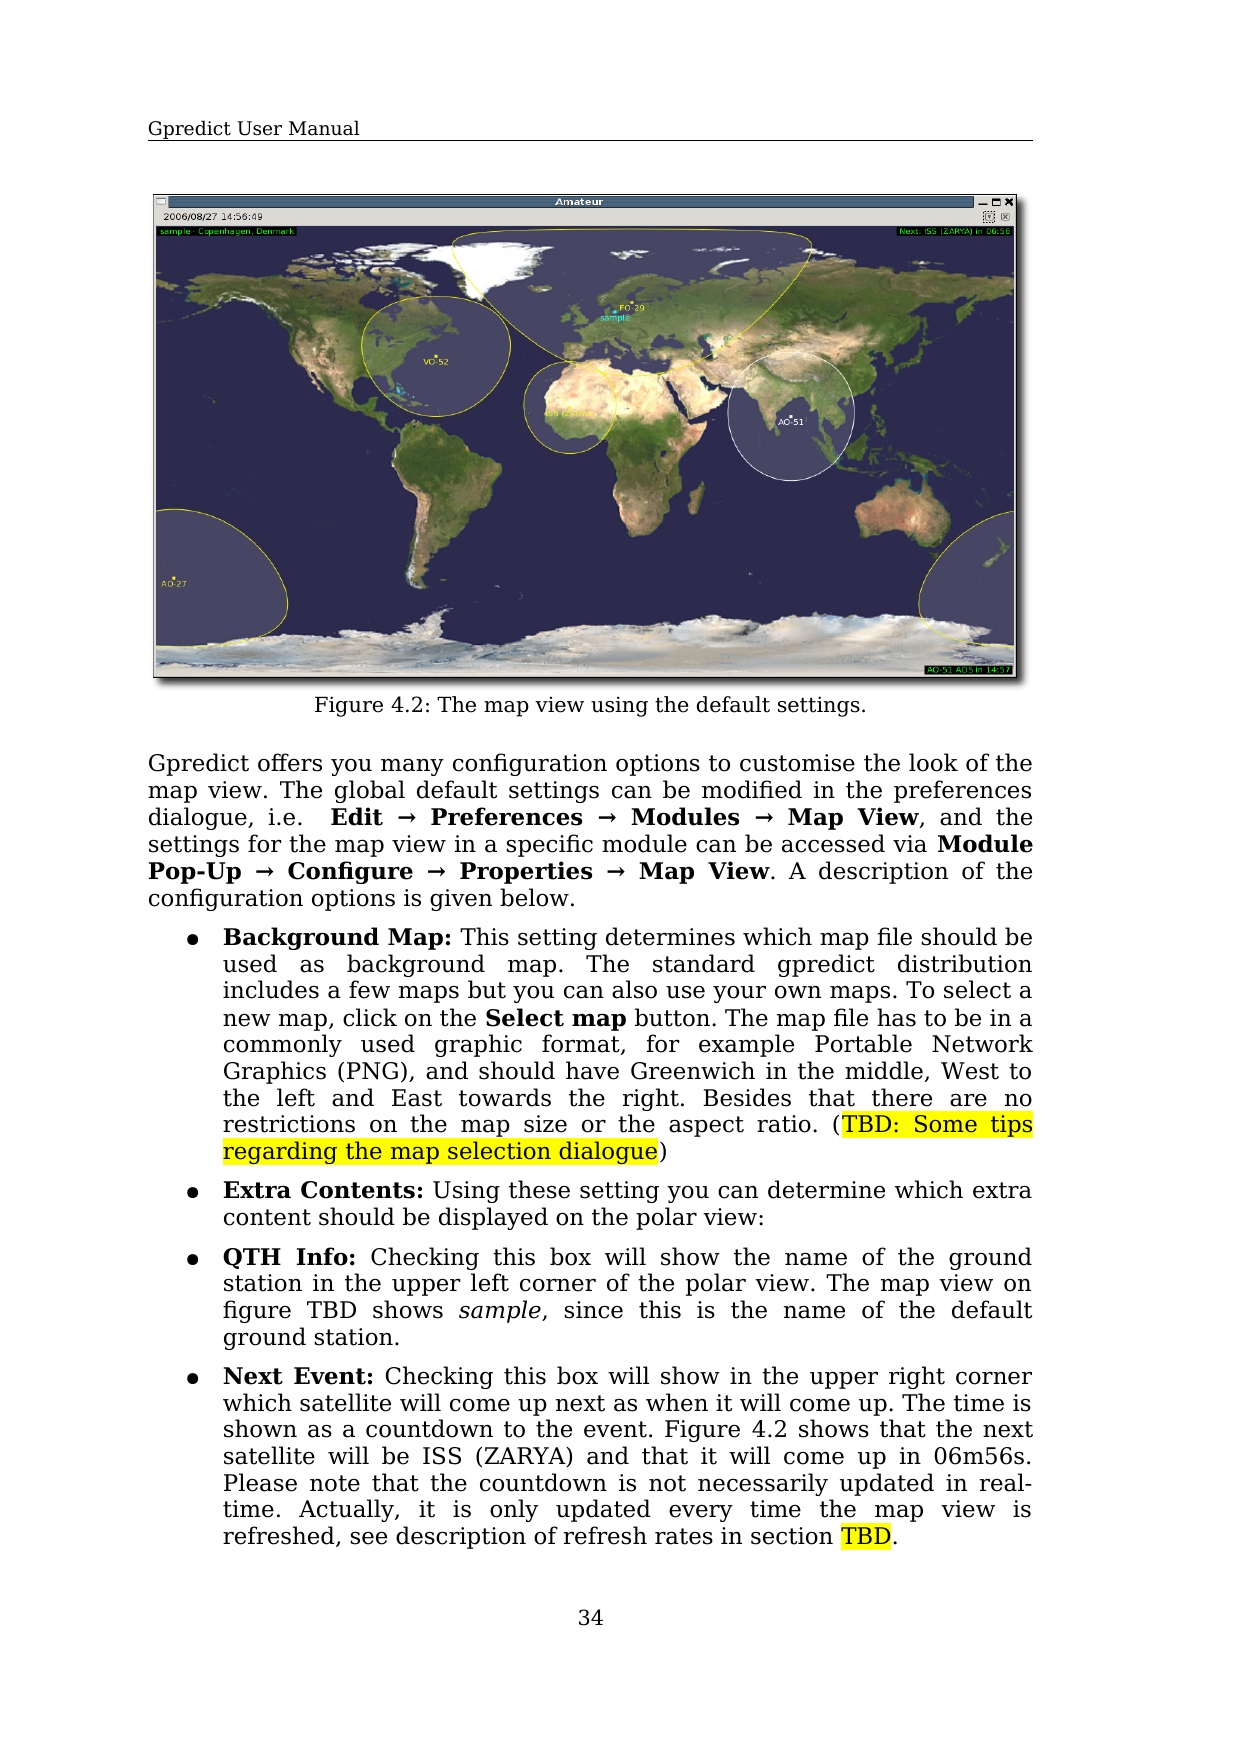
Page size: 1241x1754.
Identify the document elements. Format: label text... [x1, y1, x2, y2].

picture [147, 189, 1034, 694]
list Extra Contents: Using these setting you can determine which extra content should be displayed on the polar view: [185, 1177, 1033, 1231]
list Next Event: Checking this box will show in the upper right corner which satellite will come up next as when it will come up. The time is shown as a countdown to the event. Figure 4.2 shows that the next satellite will be ISS (ZARYA) and that it will come up in 06m56s. Please note that the countdown is not necessarily updated in real-time. Actually, it is only updated every time the map view is refreshed, see description of refresh rates in section TBD. [185, 1363, 1033, 1550]
list QTH Info: Checking this box will show the name of the ground station in the upper left corner of the polar view. The map view on figure TBD shows sample, since this is the name of the default ground station. [185, 1243, 1033, 1350]
text Gpredict offers you many configuration options to customise the look of the map view. The global default settings can be modified in the preferences dialogue, i.e. Edit → Preferences → Modules → Map View, and the settings for the map view in a specific module can be accessed via Module Pop-Up → Configure → Properties → Map View. A description of the configuration options is given below. [148, 717, 1033, 912]
text [148, 177, 1033, 189]
text Figure 4.2: The map view using the default settings. [148, 694, 1033, 717]
list Background Map: This setting determines which map file should be used as background map. The standard gpredict distribution includes a few maps but you can also use your own maps. To select a new map, click on the Select map button. The map file has to be in a commonly used graphic format, for example Portable Network Graphics (PNG), and should have Greenwich in the middle, West to the left and East towards the right. Besides that there are no restrictions on the map size or the aspect ratio. (TBD: Some tips regarding the map selection dialogue) [185, 924, 1033, 1165]
